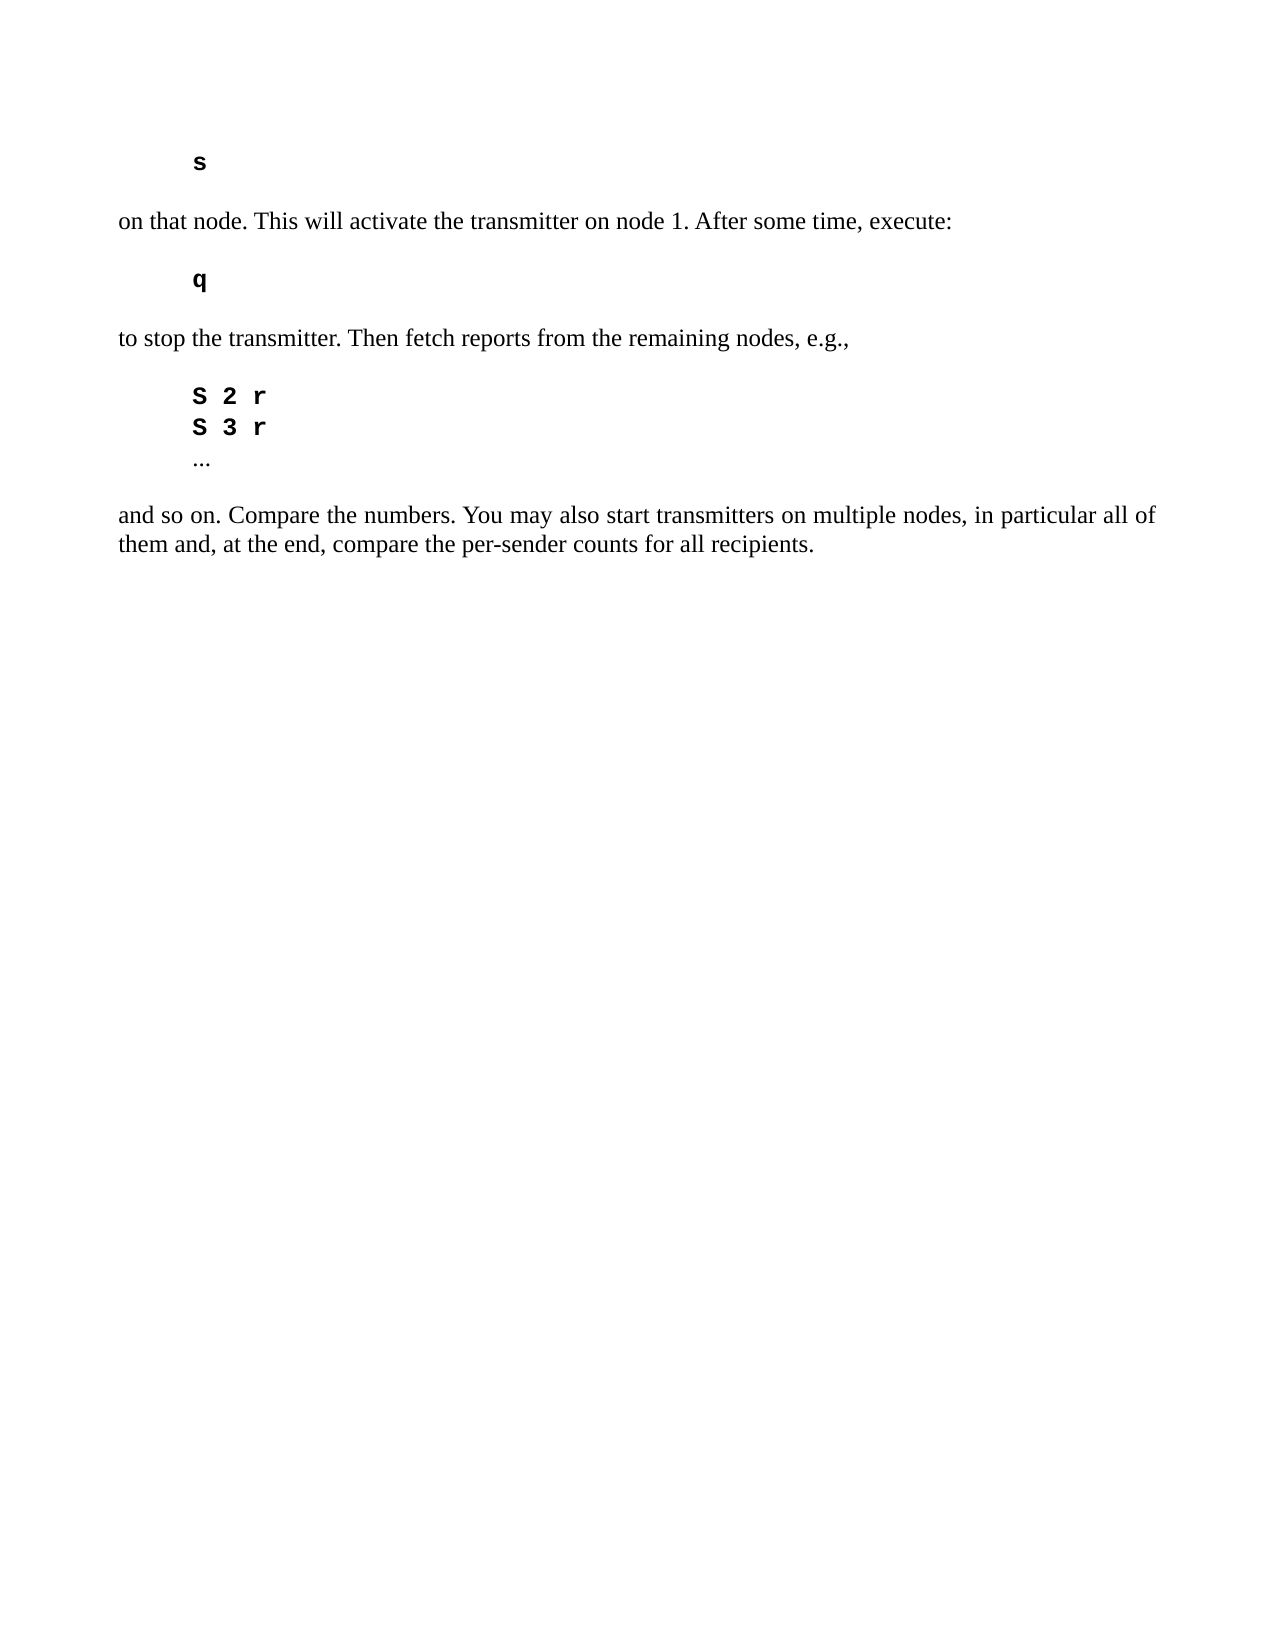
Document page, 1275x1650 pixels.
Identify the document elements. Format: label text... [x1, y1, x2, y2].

text s [118, 147, 1157, 178]
text q [118, 264, 1157, 295]
text ... [118, 443, 1157, 471]
text S 2 r [118, 381, 1157, 412]
text to stop the transmitter. Then fetch reports from the remaining nodes, e.g., [118, 323, 1157, 352]
text S 3 r [118, 412, 1157, 443]
text on that node. This will activate the transmitter on node 1. After some time, execute: [118, 206, 1157, 235]
text and so on. Compare the numbers. You may also start transmitters on multiple nodes, in particular all of them and, at the end, compare the per-sender counts for all recipients. [118, 500, 1157, 558]
